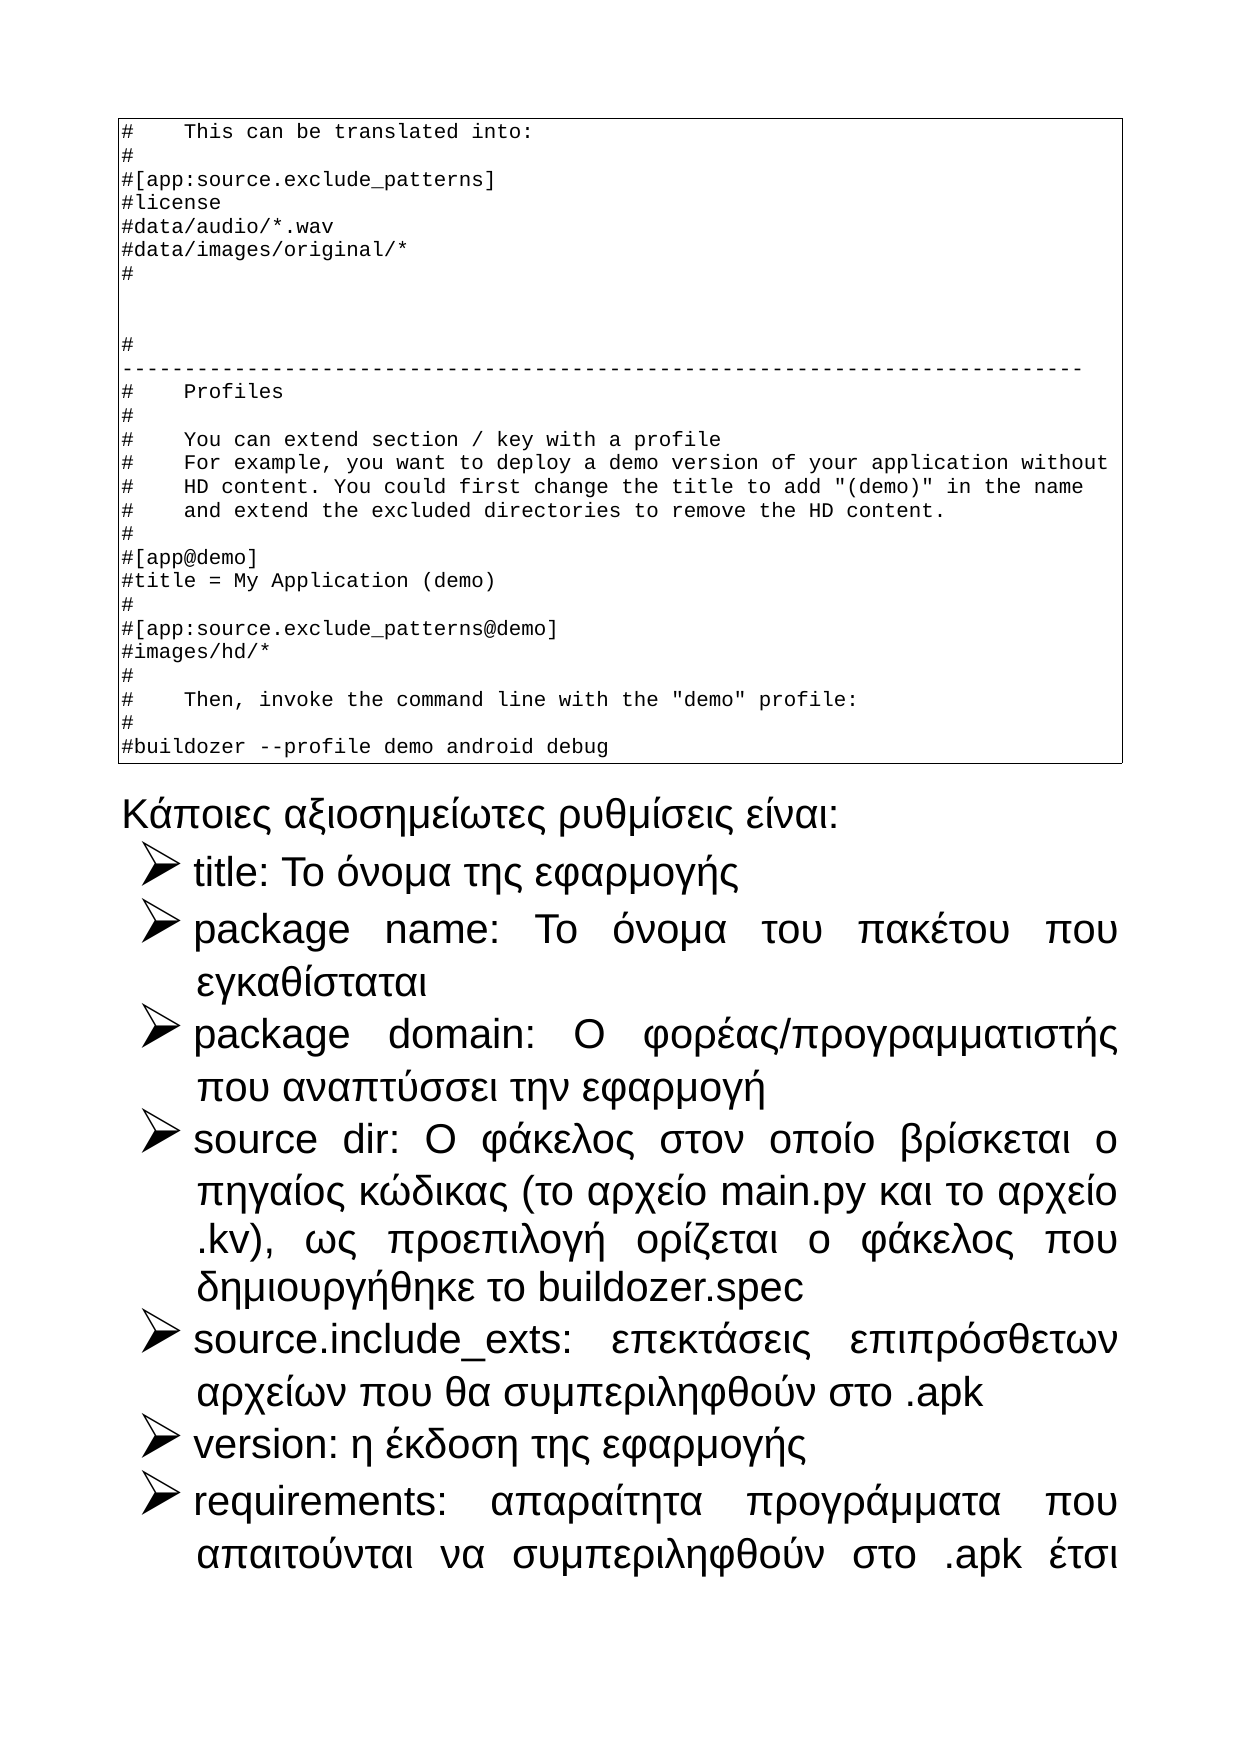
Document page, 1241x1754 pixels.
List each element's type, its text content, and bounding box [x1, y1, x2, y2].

list version: η έκδοση της εφαρμογής [133, 1415, 1122, 1472]
text #[app:source.exclude_patterns@demo] [119, 615, 1122, 638]
text #data/audio/*.wav [119, 213, 1122, 236]
text # and extend the excluded directories to remove the HD content. [119, 496, 1122, 520]
list requirements: απαραίτητα προγράμματα που απαιτούνται να συμπεριληφθούν στο .apk έτσι [133, 1472, 1122, 1580]
text # [119, 520, 1122, 544]
text # Then, invoke the command line with the "demo" profile: [119, 686, 1122, 709]
list package name: Το όνομα του πακέτου που εγκαθίσταται [133, 900, 1122, 1005]
text # [119, 142, 1122, 165]
list source dir: Ο φάκελος στον οποίο βρίσκεται ο πηγαίος κώδικας (το αρχείο main.py και το αρχείο .kv), ως προεπιλογή ορίζεται ο φάκελος που δημιουργήθηκε το buildozer.spec [133, 1110, 1122, 1311]
text #[app:source.exclude_patterns] [119, 165, 1122, 189]
text #[app@demo] [119, 544, 1122, 567]
text #buildozer --profile demo android debug [119, 733, 1122, 763]
text # HD content. You could first change the title to add "(demo)" in the name [119, 473, 1122, 496]
text # You can extend section / key with a profile [119, 426, 1122, 449]
text # For example, you want to deploy a demo version of your application without [119, 449, 1122, 473]
text # [119, 662, 1122, 686]
text # This can be translated into: [119, 119, 1122, 142]
list source.include_exts: επεκτάσεις επιπρόσθετων αρχείων που θα συμπεριληφθούν στο .apk [133, 1311, 1122, 1415]
text #images/hd/* [119, 638, 1122, 662]
text #title = My Application (demo) [119, 567, 1122, 591]
text # Profiles [119, 378, 1122, 402]
text #data/images/original/* [119, 236, 1122, 260]
text # [119, 709, 1122, 733]
text # ----------------------------------------------------------------------------- [119, 331, 1122, 378]
list package domain: Ο φορέας/προγραμματιστής που αναπτύσσει την εφαρμογή [133, 1005, 1122, 1110]
text # [119, 402, 1122, 426]
text Κάποιες αξιοσημείωτες ρυθμίσεις είναι: [118, 789, 1122, 840]
text # [119, 591, 1122, 615]
list title: Το όνομα της εφαρμογής [133, 840, 1122, 900]
text #license [119, 189, 1122, 213]
text # [119, 260, 1122, 287]
